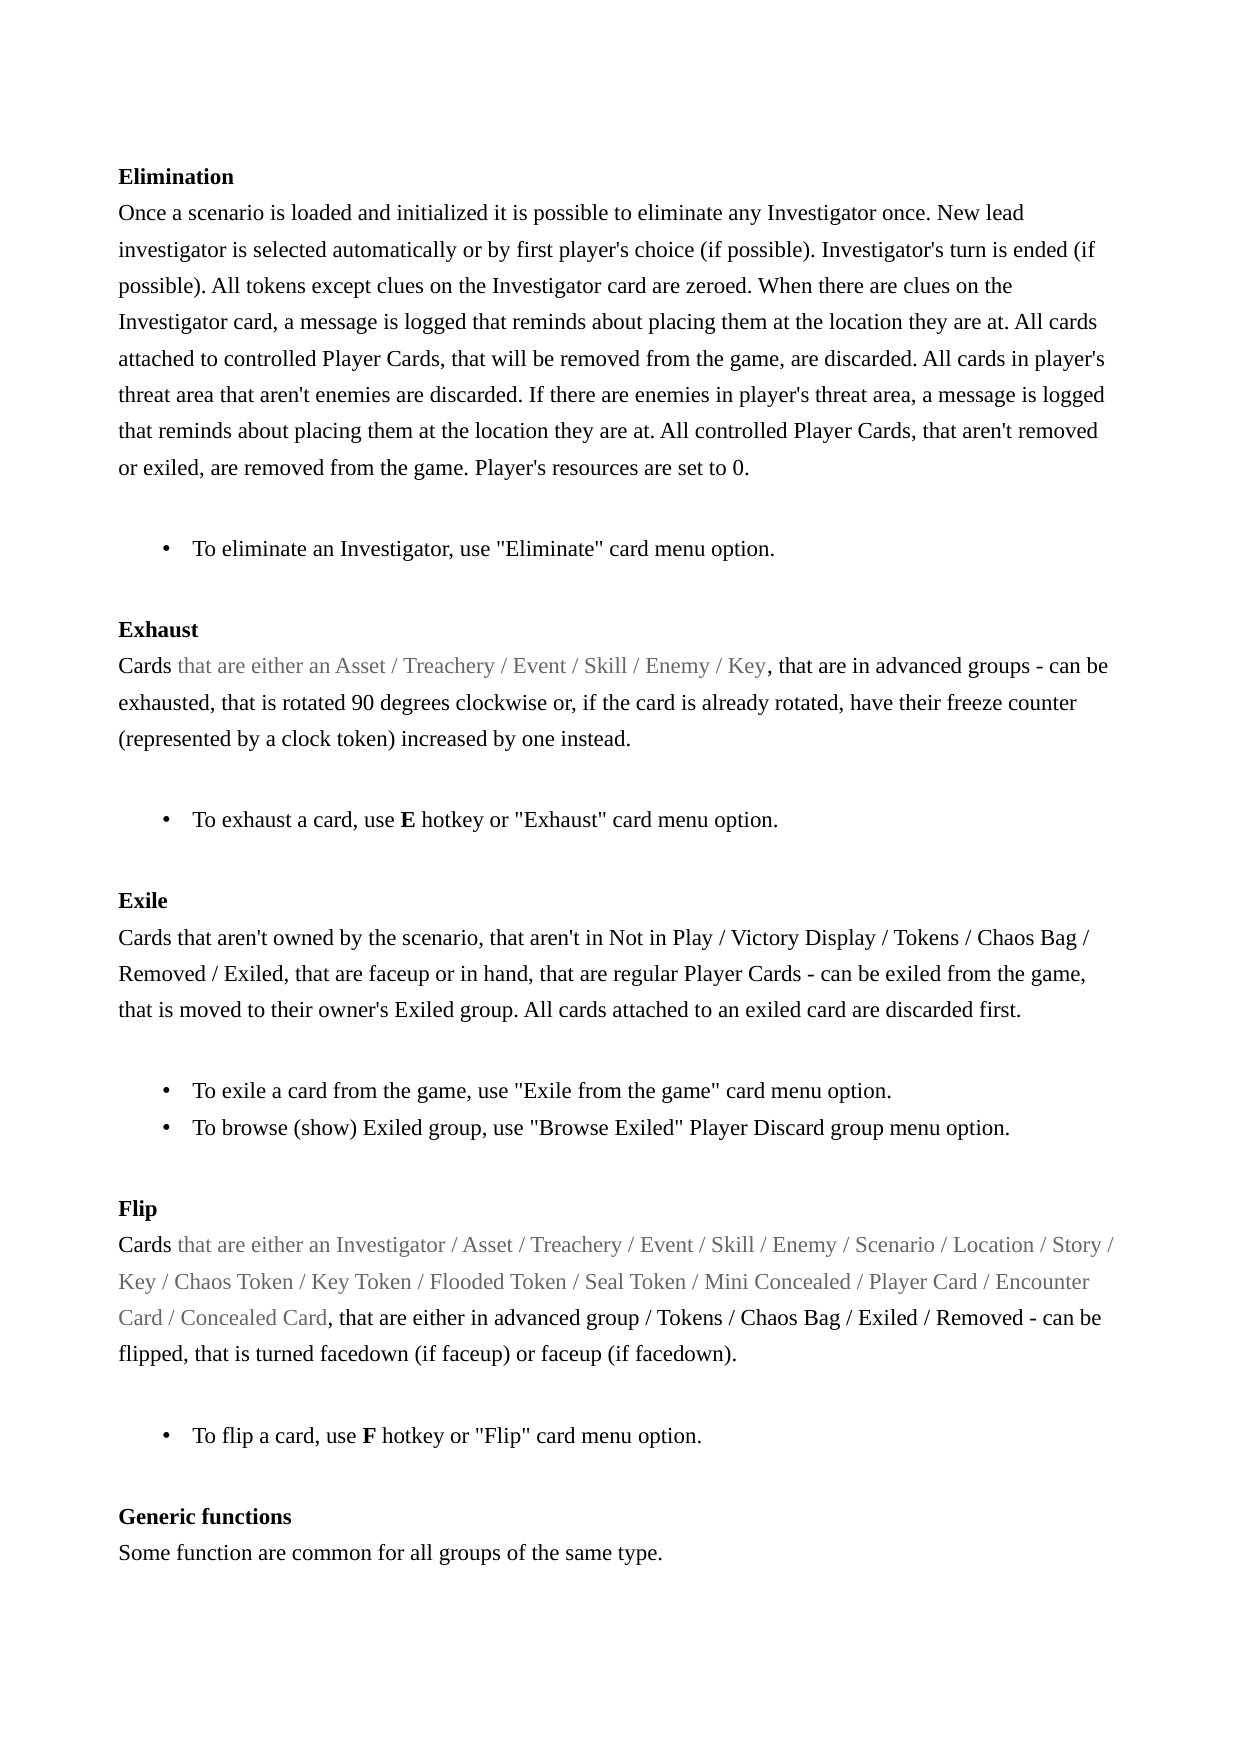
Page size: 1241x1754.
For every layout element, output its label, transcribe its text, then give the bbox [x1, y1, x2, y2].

text Flip Cards that are either an Investigator / Asset / Treachery / Event / Skill / Enemy / Scenario / Location / Story / Key / Chaos Token / Key Token / Flooded Token / Seal Token / Mini Concealed / Player Card / Encounter Card / Concealed Card, that are either in advanced group / Tokens / Chaos Bag / Exiled / Removed - can be flipped, that is turned facedown (if faceup) or faceup (if facedown). [118, 1195, 1122, 1367]
list To browse (show) Exiled group, use "Browse Exiled" Player Discard group menu option. [162, 1114, 1122, 1140]
list To exile a card from the game, use "Exile from the game" card menu option. [162, 1078, 1122, 1104]
list To eliminate an Investigator, use "Eliminate" card menu option. [162, 535, 1122, 561]
text Generic functions Some function are common for all groups of the same type. [118, 1503, 1122, 1566]
text Exile Cards that aren't owned by the scenario, that aren't in Not in Play / Victory Display / Tokens / Chaos Bag / Removed / Exiled, that are faceup or in hand, that are regular Player Cards - can be exiled from the game, that is moved to their owner's Exiled group. All cards attached to an exiled card are discarded first. [118, 887, 1122, 1023]
list To flip a card, use F hotkey or "Flip" card menu option. [162, 1422, 1122, 1448]
text Elimination Once a scenario is loaded and initialized it is possible to eliminate any Investigator once. New lead investigator is selected automatically or by first player's choice (if possible). Investigator's turn is ended (if possible). All tokens except clues on the Investigator card are zeroed. When there are clues on the Investigator card, a message is logged that reminds about placing them at the location they are at. All cards attached to controlled Player Cards, that will be removed from the game, are discarded. All cards in player's threat area that aren't enemies are discarded. If there are enemies in player's threat area, a message is logged that reminds about placing them at the location they are at. All controlled Player Cards, that aren't removed or exiled, are removed from the game. Player's resources are set to 0. [118, 163, 1122, 480]
list To exhaust a card, use E hotkey or "Exhaust" card menu option. [162, 806, 1122, 833]
text Exhaust Cards that are either an Asset / Treachery / Event / Skill / Enemy / Key, that are in advanced groups - can be exhausted, that is rotated 90 degrees clockwise or, if the card is already rotated, have their freeze counter (represented by a clock token) increased by one instead. [118, 616, 1122, 751]
